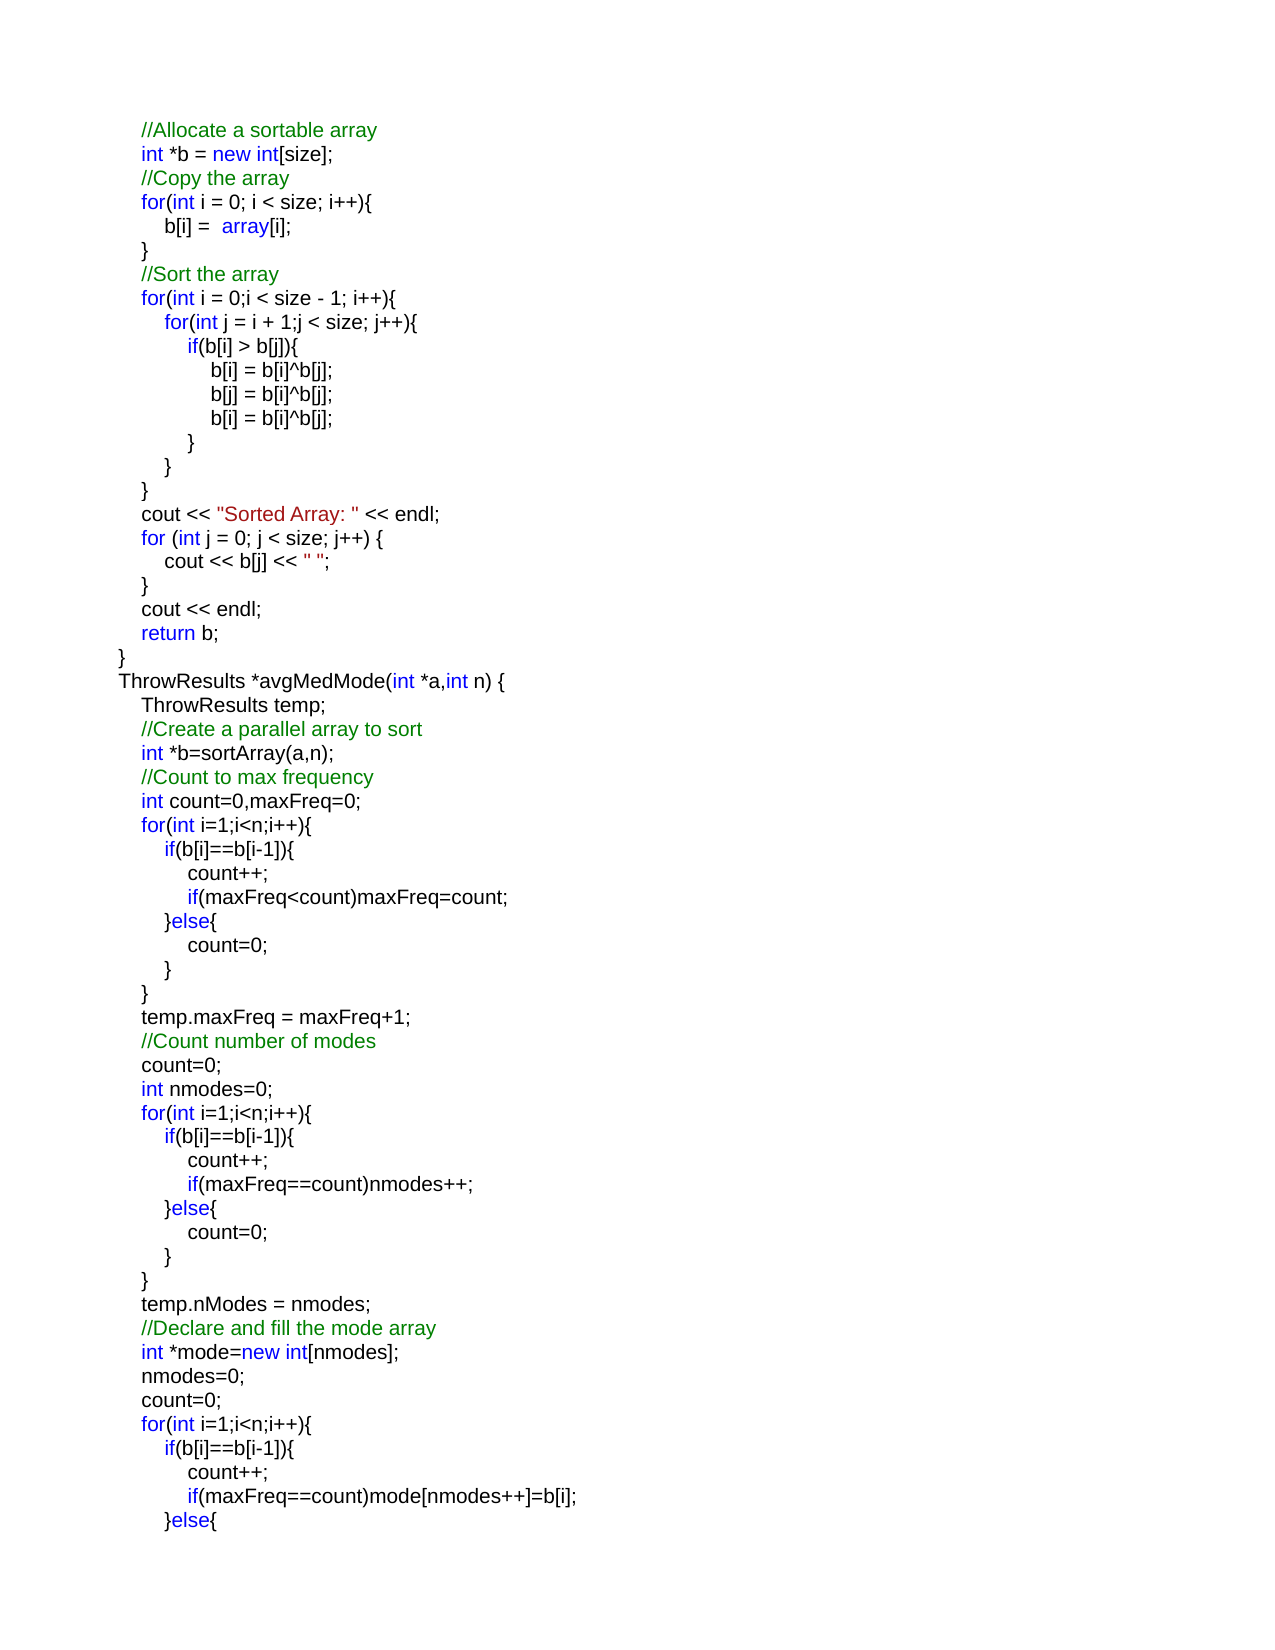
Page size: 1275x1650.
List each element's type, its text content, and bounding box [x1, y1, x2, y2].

text int *b=sortArray(a,n); [118, 741, 1157, 765]
text temp.nModes = nmodes; [118, 1292, 1157, 1316]
text count=0; [118, 1388, 1157, 1412]
text for(int i=1;i<n;i++){ [118, 1100, 1157, 1124]
text for(int j = i + 1;j < size; j++){ [118, 310, 1157, 334]
text } [118, 1268, 1157, 1292]
text } [118, 1244, 1157, 1268]
text b[i] = b[i]^b[j]; [118, 358, 1157, 382]
text } [118, 453, 1157, 477]
text for(int i = 0; i < size; i++){ [118, 190, 1157, 214]
text for (int j = 0; j < size; j++) { [118, 525, 1157, 549]
text } [118, 573, 1157, 597]
text b[j] = b[i]^b[j]; [118, 382, 1157, 406]
text for(int i = 0;i < size - 1; i++){ [118, 286, 1157, 310]
text b[i] = array[i]; [118, 214, 1157, 238]
text int *mode=new int[nmodes]; [118, 1340, 1157, 1364]
text if(b[i]==b[i-1]){ [118, 837, 1157, 861]
text if(maxFreq==count)mode[nmodes++]=b[i]; [118, 1484, 1157, 1508]
text for(int i=1;i<n;i++){ [118, 1412, 1157, 1436]
text //Declare and fill the mode array [118, 1316, 1157, 1340]
text count=0; [118, 933, 1157, 957]
text if(b[i]==b[i-1]){ [118, 1124, 1157, 1148]
text count=0; [118, 1052, 1157, 1076]
text count=0; [118, 1220, 1157, 1244]
text //Sort the array [118, 262, 1157, 286]
text //Count number of modes [118, 1028, 1157, 1052]
text //Allocate a sortable array [118, 118, 1157, 142]
text ThrowResults *avgMedMode(int *a,int n) { [118, 669, 1157, 693]
text b[i] = b[i]^b[j]; [118, 406, 1157, 429]
text int count=0,maxFreq=0; [118, 789, 1157, 813]
text } [118, 981, 1157, 1004]
text //Count to max frequency [118, 765, 1157, 789]
text //Copy the array [118, 166, 1157, 190]
text cout << b[j] << " "; [118, 549, 1157, 573]
text } [118, 957, 1157, 981]
text nmodes=0; [118, 1364, 1157, 1388]
text return b; [118, 621, 1157, 645]
text } [118, 429, 1157, 453]
text } [118, 477, 1157, 501]
text int *b = new int[size]; [118, 142, 1157, 166]
text cout << "Sorted Array: " << endl; [118, 501, 1157, 525]
text ThrowResults temp; [118, 693, 1157, 717]
text if(maxFreq==count)nmodes++; [118, 1172, 1157, 1196]
text temp.maxFreq = maxFreq+1; [118, 1004, 1157, 1028]
text cout << endl; [118, 597, 1157, 621]
text if(b[i] > b[j]){ [118, 334, 1157, 358]
text } [118, 645, 1157, 669]
text if(maxFreq<count)maxFreq=count; [118, 885, 1157, 909]
text }else{ [118, 1196, 1157, 1220]
text int nmodes=0; [118, 1076, 1157, 1100]
text count++; [118, 1460, 1157, 1484]
text if(b[i]==b[i-1]){ [118, 1436, 1157, 1460]
text }else{ [118, 1508, 1157, 1532]
text //Create a parallel array to sort [118, 717, 1157, 741]
text count++; [118, 1148, 1157, 1172]
text } [118, 238, 1157, 262]
text count++; [118, 861, 1157, 885]
text }else{ [118, 909, 1157, 933]
text for(int i=1;i<n;i++){ [118, 813, 1157, 837]
